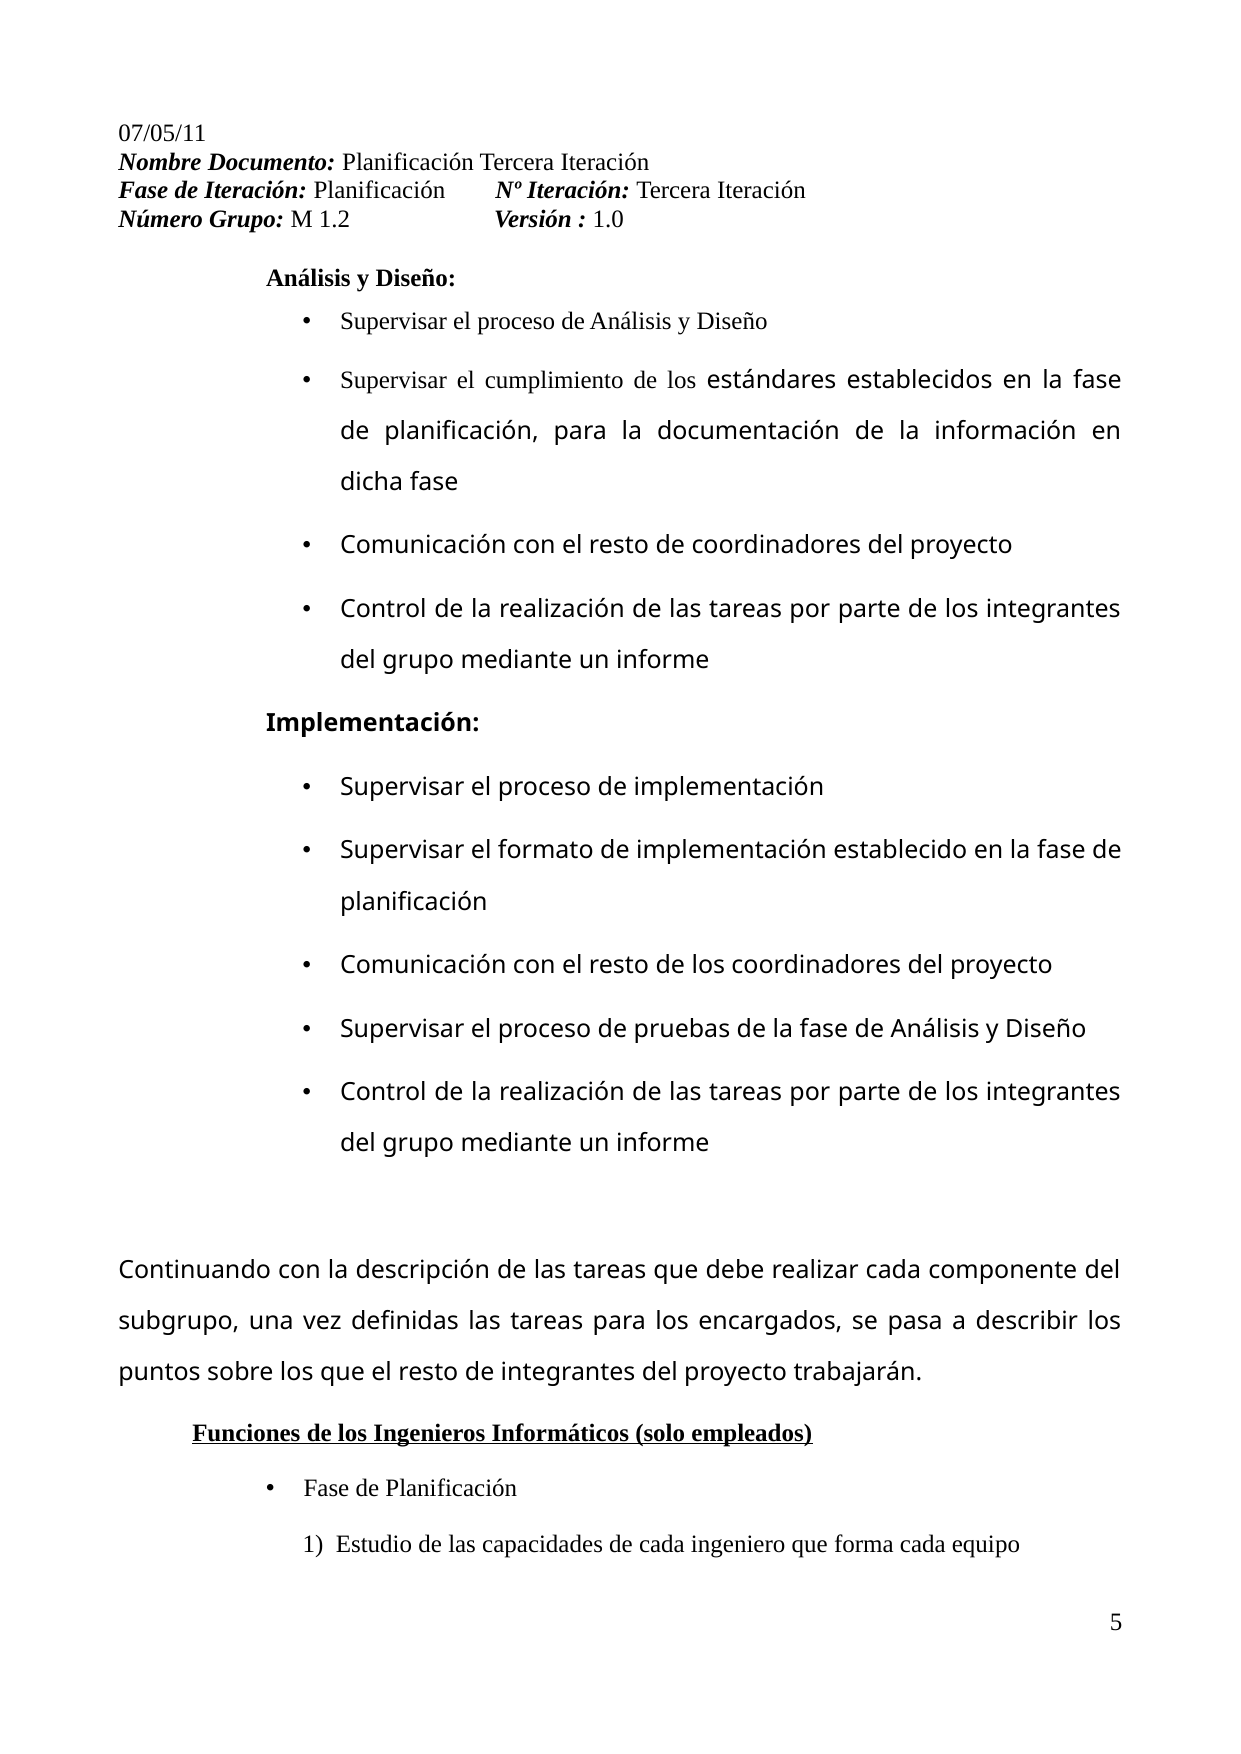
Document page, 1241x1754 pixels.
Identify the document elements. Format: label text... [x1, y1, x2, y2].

text 1) Estudio de las capacidades de cada ingeniero que forma cada equipo [302, 1529, 1122, 1558]
text Continuando con la descripción de las tareas que debe realizar cada componente del subgrupo, una vez definidas las tareas para los encargados, se pasa a describir los puntos sobre los que el resto de integrantes del proyecto trabajarán. [118, 1252, 1122, 1388]
list Control de la realización de las tareas por parte de los integrantes del grupo mediante un informe [302, 591, 1122, 676]
list Supervisar el proceso de Análisis y Diseño [302, 306, 1122, 334]
list Supervisar el proceso de pruebas de la fase de Análisis y Diseño [302, 1010, 1122, 1044]
list Comunicación con el resto de los coordinadores del proyecto [302, 947, 1122, 981]
list Control de la realización de las tareas por parte de los integrantes del grupo mediante un informe [302, 1074, 1122, 1159]
text Implementación: [118, 705, 1122, 739]
list Supervisar el cumplimiento de los estándares establecidos en la fase de planificación, para la documentación de la información en dicha fase [302, 361, 1122, 497]
list Supervisar el formato de implementación establecido en la fase de planificación [302, 832, 1122, 917]
text Funciones de los Ingenieros Informáticos (solo empleados) [192, 1418, 1122, 1446]
list Supervisar el proceso de implementación [302, 769, 1122, 803]
text Análisis y Diseño: [266, 263, 1122, 291]
list Comunicación con el resto de coordinadores del proyecto [302, 527, 1122, 561]
list Fase de Planificación [266, 1473, 1122, 1502]
